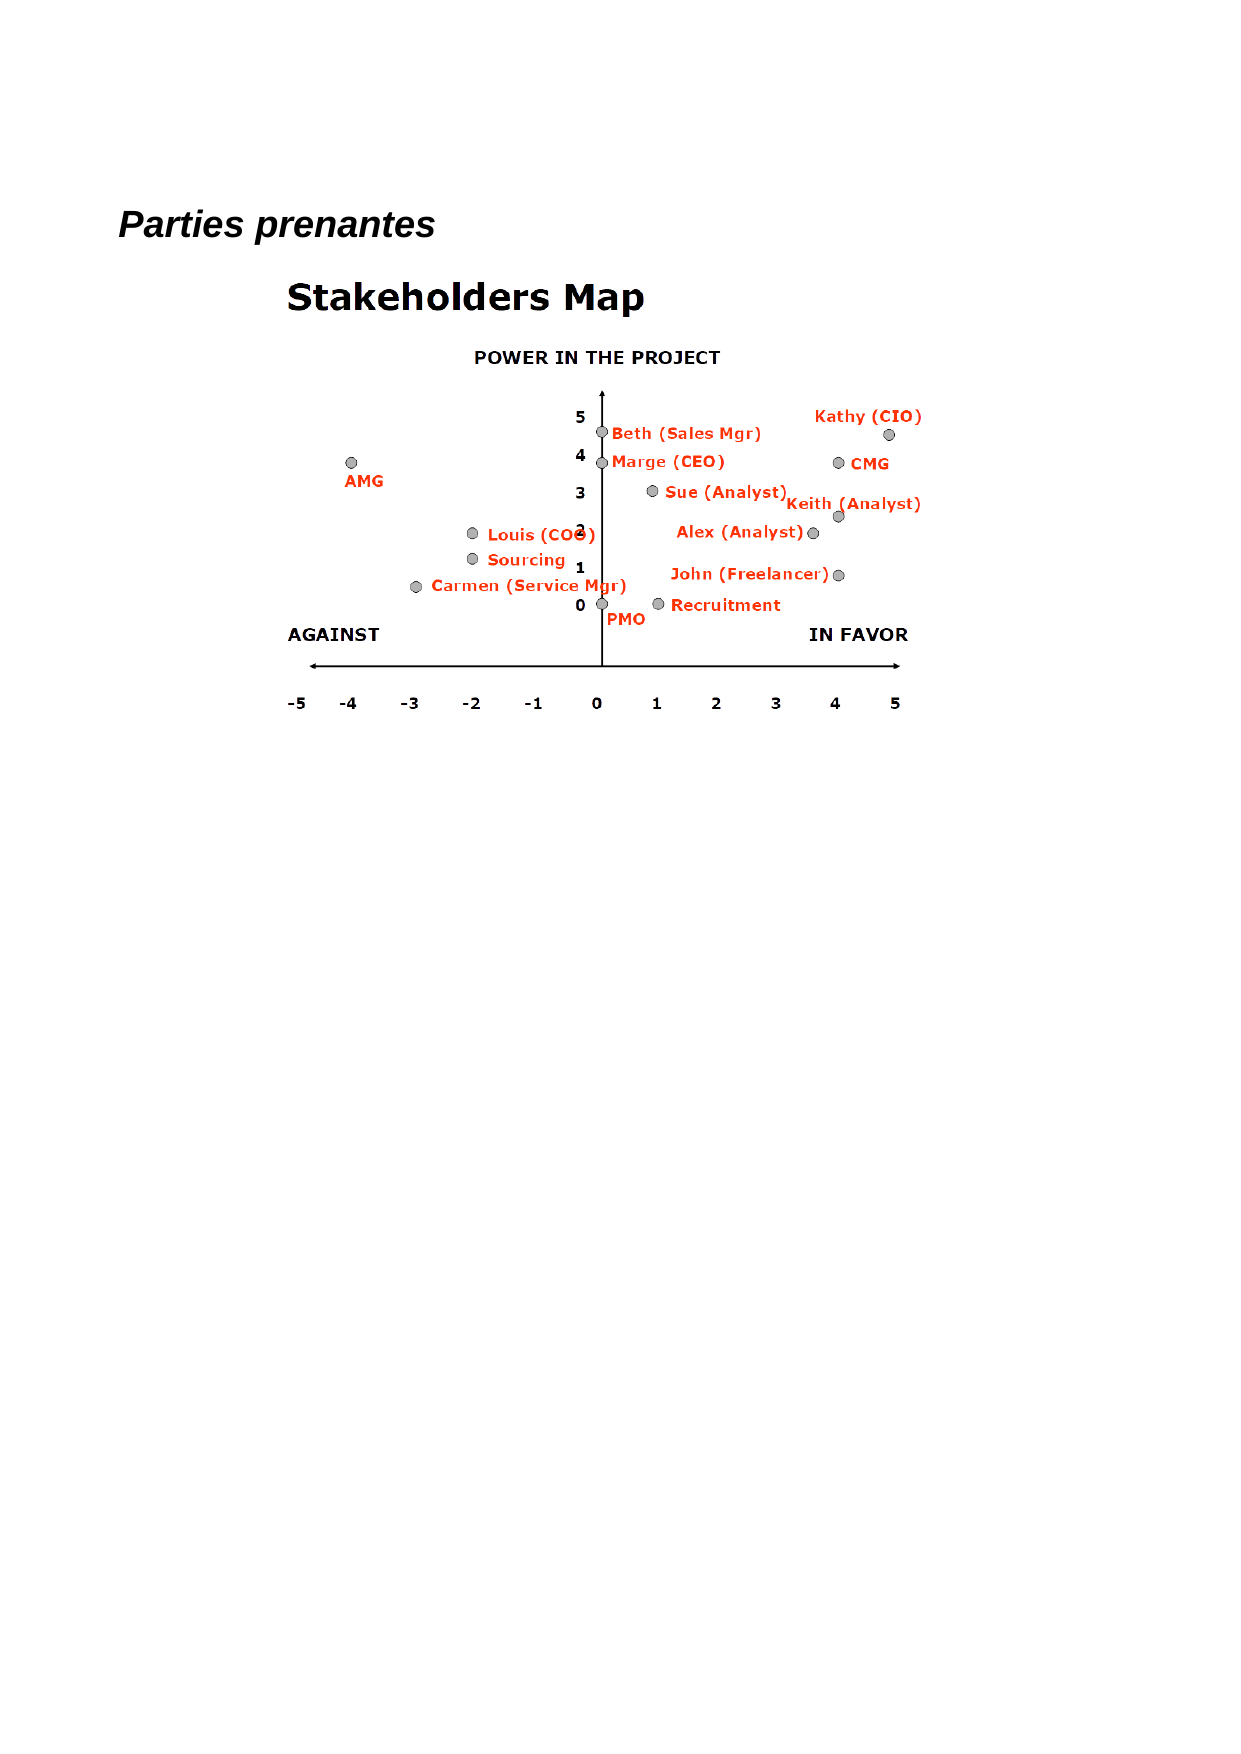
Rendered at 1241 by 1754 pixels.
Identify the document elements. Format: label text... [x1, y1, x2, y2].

subtitle Parties prenantes [118, 201, 1122, 245]
picture [118, 257, 1123, 729]
